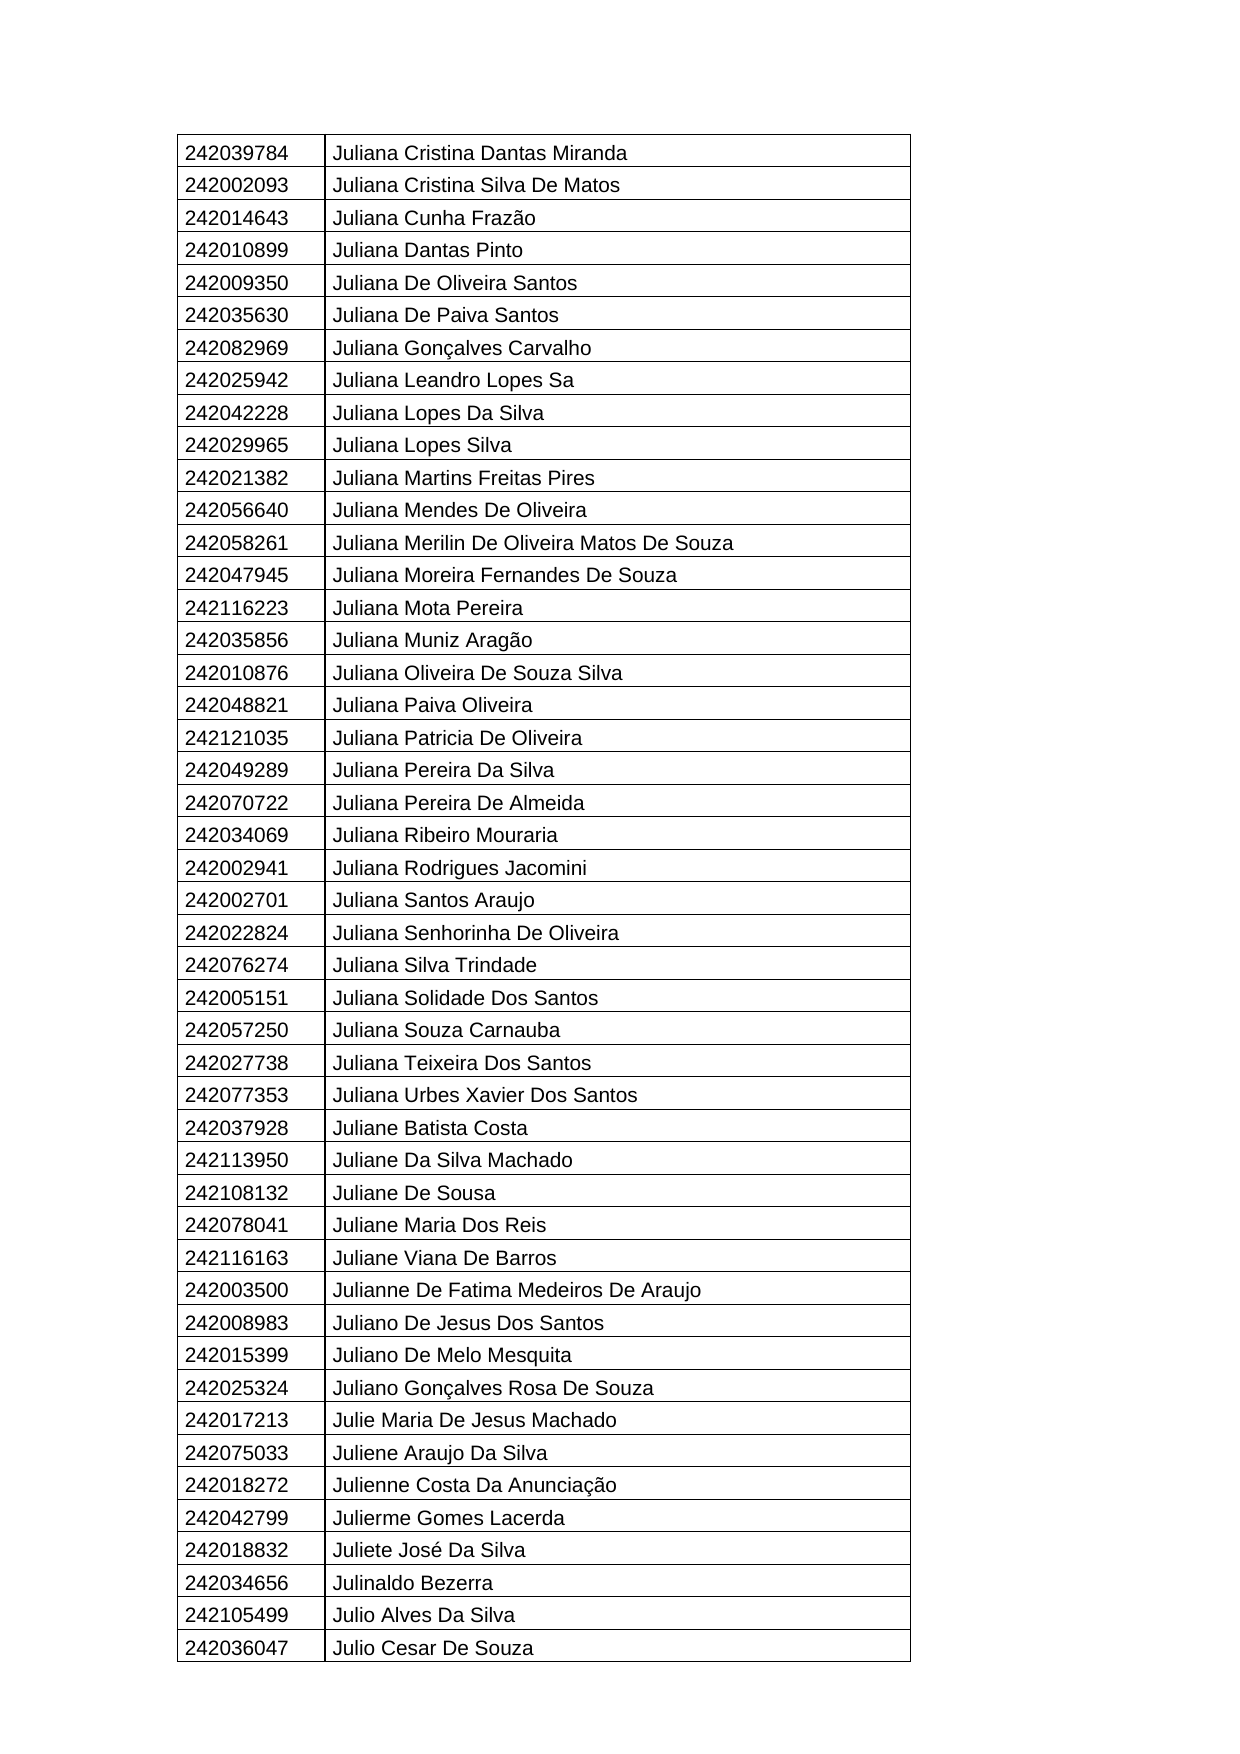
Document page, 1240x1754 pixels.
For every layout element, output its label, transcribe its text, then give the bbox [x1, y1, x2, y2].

table_cell 242070722 [178, 785, 324, 816]
table_cell Juliana Rodrigues Jacomini [326, 850, 910, 881]
table_cell Julianne De Fatima Medeiros De Araujo [326, 1272, 910, 1303]
table_cell Juliete José Da Silva [326, 1532, 910, 1563]
table_cell 242025942 [178, 362, 324, 393]
table_cell 242121035 [178, 720, 324, 751]
table_cell 242042799 [178, 1500, 324, 1531]
table_cell Juliana Merilin De Oliveira Matos De Souza [326, 525, 910, 556]
table_cell Julienne Costa Da Anunciação [326, 1467, 910, 1498]
table_cell 242116163 [178, 1240, 324, 1271]
table_cell 242057250 [178, 1012, 324, 1043]
table_cell 242002701 [178, 882, 324, 913]
table_cell 242039784 [178, 135, 324, 166]
table_cell 242048821 [178, 687, 324, 718]
table_cell 242021382 [178, 460, 324, 491]
table_cell Juliana Mota Pereira [326, 590, 910, 621]
table_cell Juliana Cristina Silva De Matos [326, 167, 910, 198]
table_cell 242036047 [178, 1630, 324, 1661]
table_cell Juliana De Paiva Santos [326, 297, 910, 328]
table_cell 242078041 [178, 1207, 324, 1238]
table_cell 242005151 [178, 980, 324, 1011]
table_cell Juliana De Oliveira Santos [326, 265, 910, 296]
table_cell 242037928 [178, 1110, 324, 1141]
table_cell 242018832 [178, 1532, 324, 1563]
table_cell Juliana Senhorinha De Oliveira [326, 915, 910, 946]
table_cell 242002941 [178, 850, 324, 881]
table_cell 242034656 [178, 1565, 324, 1596]
table_cell Juliana Teixeira Dos Santos [326, 1045, 910, 1076]
table_cell Juliano De Melo Mesquita [326, 1337, 910, 1368]
table_cell Juliana Muniz Aragão [326, 622, 910, 653]
table_cell 242077353 [178, 1077, 324, 1108]
table_cell Juliana Cristina Dantas Miranda [326, 135, 910, 166]
table_cell Juliano Gonçalves Rosa De Souza [326, 1370, 910, 1401]
table_cell 242035630 [178, 297, 324, 328]
table_cell Julio Cesar De Souza [326, 1630, 910, 1661]
table_cell Juliana Cunha Frazão [326, 200, 910, 231]
table_cell Juliana Dantas Pinto [326, 232, 910, 263]
table_cell 242047945 [178, 557, 324, 588]
table_cell Juliana Gonçalves Carvalho [326, 330, 910, 361]
table_cell Juliana Souza Carnauba [326, 1012, 910, 1043]
table_cell 242003500 [178, 1272, 324, 1303]
table_cell 242027738 [178, 1045, 324, 1076]
table_cell 242025324 [178, 1370, 324, 1401]
table_cell Juliane Viana De Barros [326, 1240, 910, 1271]
table_cell Juliana Patricia De Oliveira [326, 720, 910, 751]
table_cell Juliana Oliveira De Souza Silva [326, 655, 910, 686]
table_cell 242034069 [178, 817, 324, 848]
table_cell 242014643 [178, 200, 324, 231]
table_cell Juliana Moreira Fernandes De Souza [326, 557, 910, 588]
table_cell 242008983 [178, 1305, 324, 1336]
table_cell Juliane Maria Dos Reis [326, 1207, 910, 1238]
table_cell 242075033 [178, 1435, 324, 1466]
table_cell Julinaldo Bezerra [326, 1565, 910, 1596]
table_cell 242017213 [178, 1402, 324, 1433]
table_cell Julio Alves Da Silva [326, 1597, 910, 1628]
table_cell 242029965 [178, 427, 324, 458]
table_cell 242056640 [178, 492, 324, 523]
table_cell 242015399 [178, 1337, 324, 1368]
table_cell Juliana Mendes De Oliveira [326, 492, 910, 523]
table_cell Juliana Silva Trindade [326, 947, 910, 978]
table_cell Juliana Solidade Dos Santos [326, 980, 910, 1011]
table_cell 242010876 [178, 655, 324, 686]
table_cell Juliene Araujo Da Silva [326, 1435, 910, 1466]
table_cell Juliana Pereira De Almeida [326, 785, 910, 816]
table_cell 242010899 [178, 232, 324, 263]
table_cell Juliana Santos Araujo [326, 882, 910, 913]
table_cell Julie Maria De Jesus Machado [326, 1402, 910, 1433]
table_cell 242009350 [178, 265, 324, 296]
table_cell Juliana Ribeiro Mouraria [326, 817, 910, 848]
table_cell 242076274 [178, 947, 324, 978]
table_cell Juliana Martins Freitas Pires [326, 460, 910, 491]
table_cell Juliane Da Silva Machado [326, 1142, 910, 1173]
table_cell Juliana Lopes Silva [326, 427, 910, 458]
table_cell Juliane Batista Costa [326, 1110, 910, 1141]
table_cell 242022824 [178, 915, 324, 946]
table_cell 242058261 [178, 525, 324, 556]
table_cell Juliana Paiva Oliveira [326, 687, 910, 718]
table_cell Juliana Pereira Da Silva [326, 752, 910, 783]
table_cell 242018272 [178, 1467, 324, 1498]
table_cell Juliana Leandro Lopes Sa [326, 362, 910, 393]
table_cell 242105499 [178, 1597, 324, 1628]
table_cell 242082969 [178, 330, 324, 361]
table_cell 242116223 [178, 590, 324, 621]
table_cell Juliana Urbes Xavier Dos Santos [326, 1077, 910, 1108]
table_cell 242113950 [178, 1142, 324, 1173]
table_cell 242002093 [178, 167, 324, 198]
table_cell 242049289 [178, 752, 324, 783]
table_cell 242108132 [178, 1175, 324, 1206]
table_cell 242042228 [178, 395, 324, 426]
table_cell Juliane De Sousa [326, 1175, 910, 1206]
table_cell 242035856 [178, 622, 324, 653]
table_cell Juliano De Jesus Dos Santos [326, 1305, 910, 1336]
table_cell Juliana Lopes Da Silva [326, 395, 910, 426]
table_cell Julierme Gomes Lacerda [326, 1500, 910, 1531]
